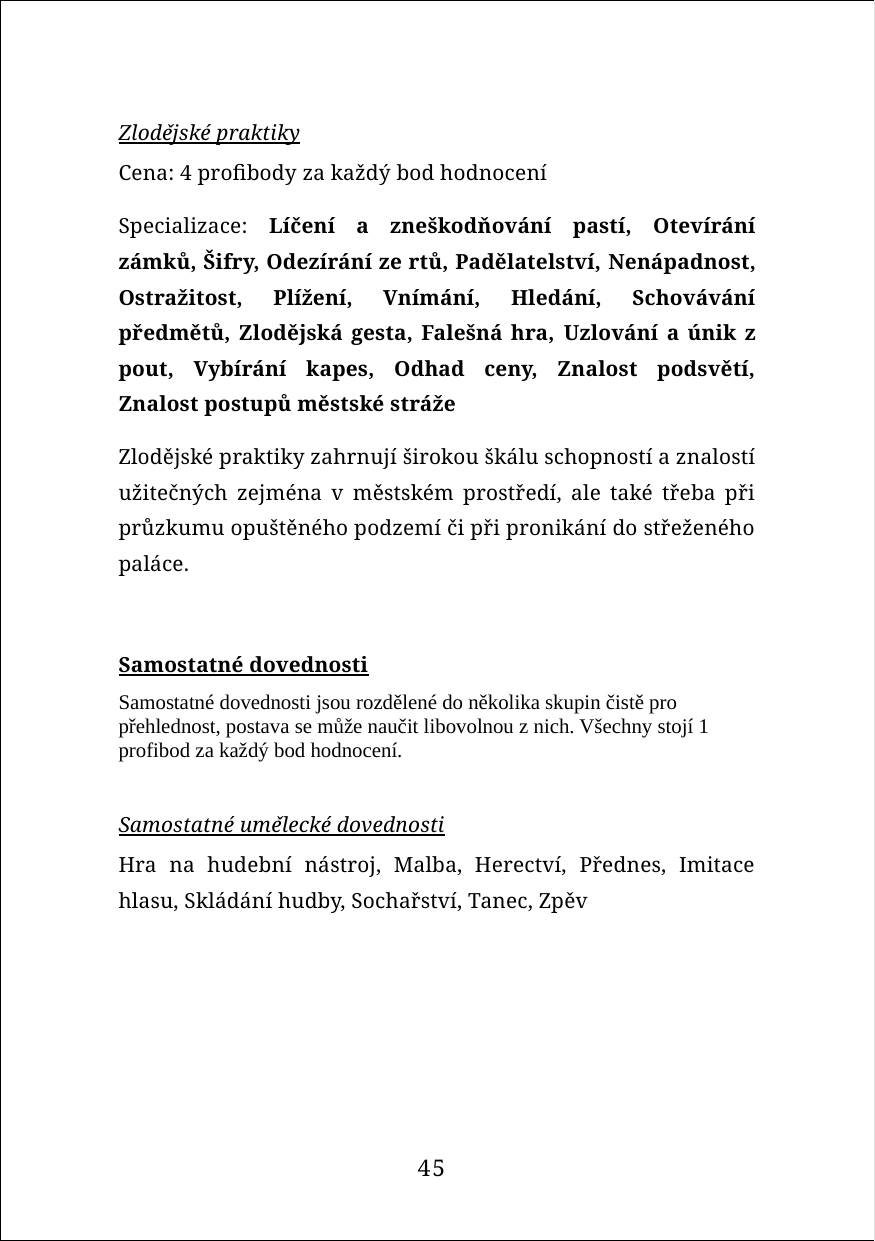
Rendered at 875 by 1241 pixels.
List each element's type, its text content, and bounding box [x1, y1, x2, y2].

text Cena: 4 profibody za každý bod hodnocení [118, 158, 756, 187]
subtitle Zlodějské praktiky [118, 118, 756, 147]
text Zlodějské praktiky zahrnují širokou škálu schopností a znalostí užitečných zejména v městském prostředí, ale také třeba při průzkumu opuštěného podzemí či při pronikání do střeženého paláce. [118, 442, 756, 577]
subtitle Samostatné dovednosti [118, 650, 756, 678]
text Samostatné dovednosti jsou rozdělené do několika skupin čistě pro přehlednost, postava se může naučit libovolnou z nich. Všechny stojí 1 profibod za každý bod hodnocení. [118, 690, 756, 762]
subtitle Samostatné umělecké dovednosti [118, 810, 756, 838]
text Specializace: Líčení a zneškodňování pastí, Otevírání zámků, Šifry, Odezírání ze rtů, Padělatelství, Nenápadnost, Ostražitost, Plížení, Vnímání, Hledání, Schovávání předmětů, Zlodějská gesta, Falešná hra, Uzlování a únik z pout, Vybírání kapes, Odhad ceny, Znalost podsvětí, Znalost postupů městské stráže [118, 212, 756, 418]
text Hra na hudební nástroj, Malba, Herectví, Přednes, Imitace hlasu, Skládání hudby, Sochařství, Tanec, Zpěv [118, 850, 756, 914]
